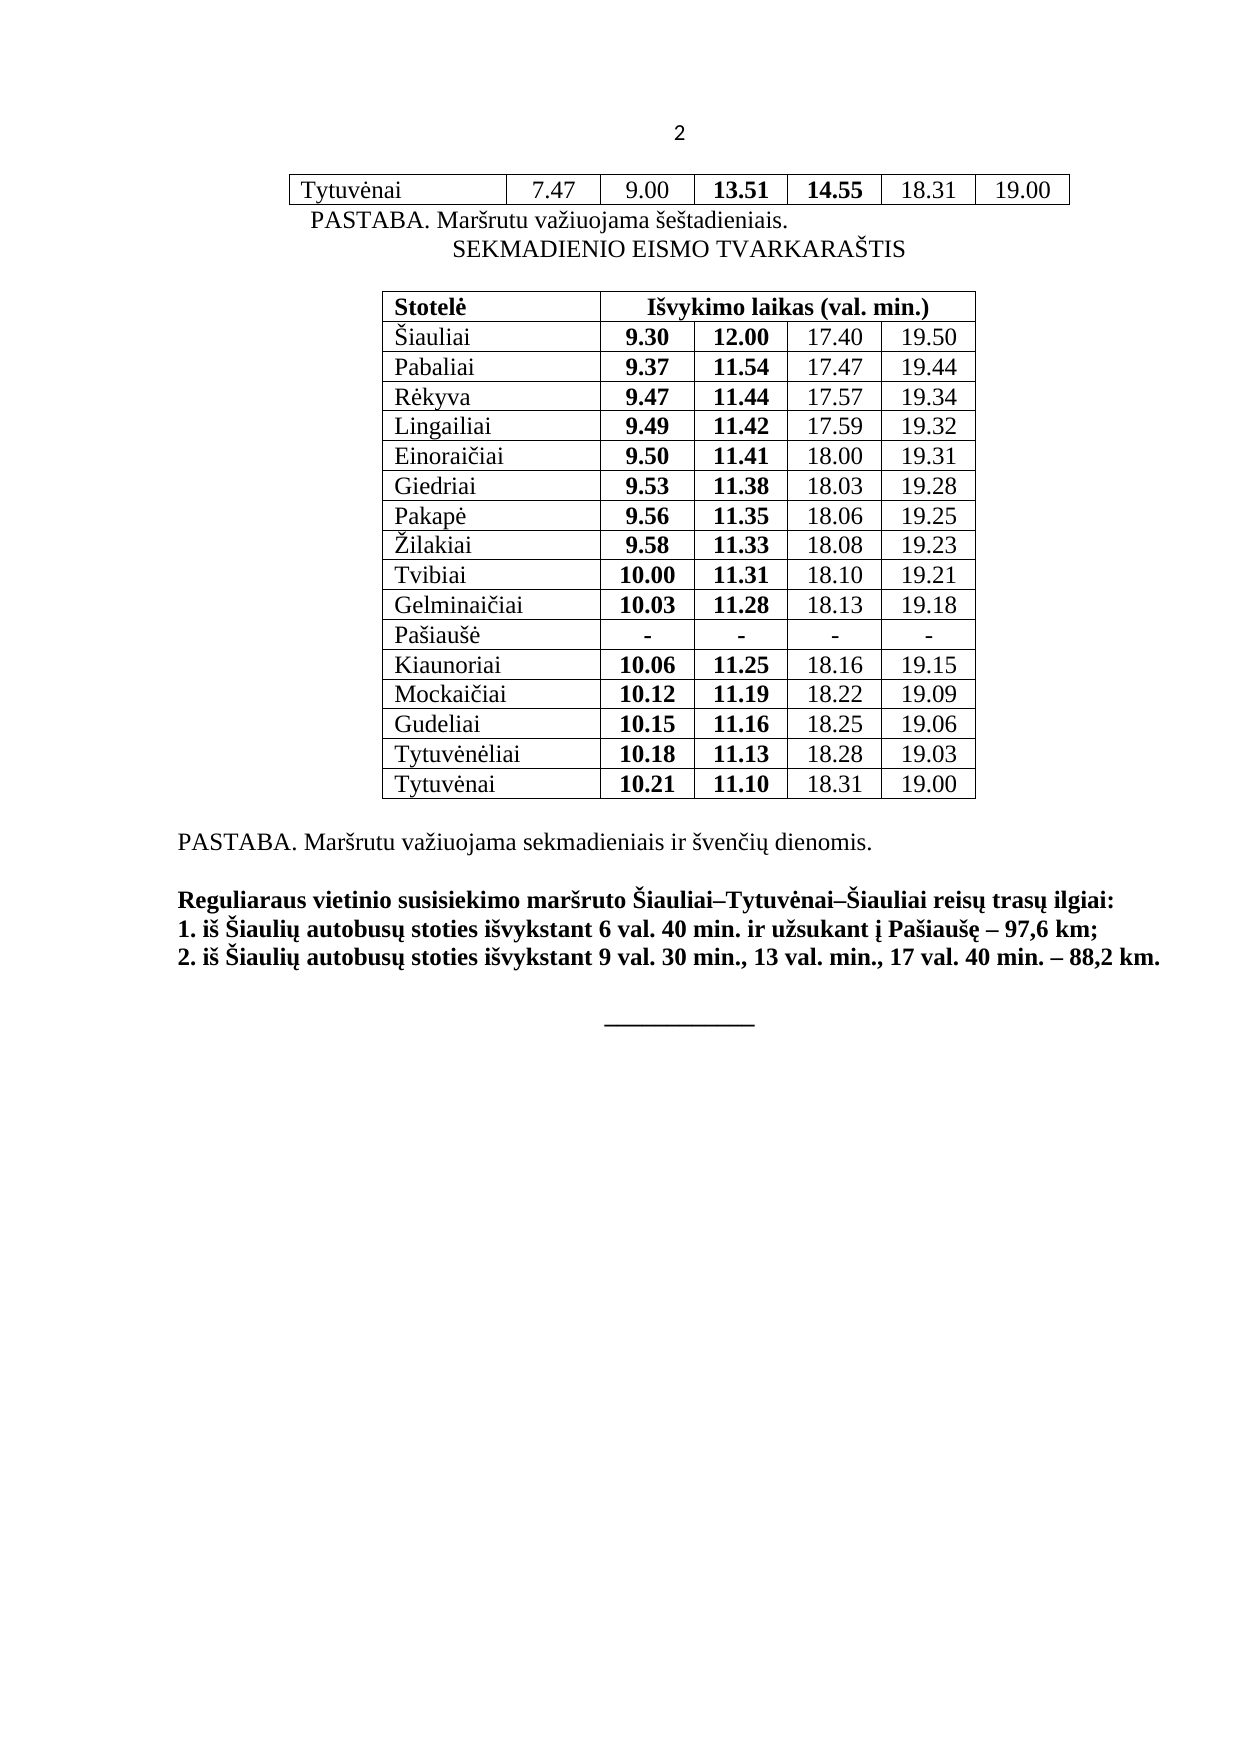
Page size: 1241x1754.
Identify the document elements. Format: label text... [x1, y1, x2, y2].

text SEKMADIENIO EISMO TVARKARAŠTIS [177, 234, 1181, 262]
table_header Išvykimo laikas (val. min.) [601, 292, 975, 321]
table_cell 10.18 [601, 739, 694, 768]
table_cell 18.03 [788, 471, 881, 500]
table_cell 11.31 [695, 560, 787, 589]
table_cell 13.51 [695, 175, 787, 204]
table_cell - [882, 620, 975, 649]
table_cell Einoraičiai [383, 441, 600, 470]
table_cell 10.00 [601, 560, 694, 589]
text PASTABA. Maršrutu važiuojama šeštadieniais. [177, 205, 1181, 234]
table_cell 11.16 [695, 709, 787, 738]
table_cell 17.59 [788, 411, 881, 440]
table_cell 9.50 [601, 441, 694, 470]
table_cell 9.47 [601, 382, 694, 410]
table_cell 11.10 [695, 769, 787, 798]
table_cell Tvibiai [383, 560, 600, 589]
table_cell 9.58 [601, 531, 694, 559]
table_cell 19.15 [882, 650, 975, 678]
table_cell Tytuvėnai [290, 175, 506, 204]
table_cell 19.31 [882, 441, 975, 470]
table_cell Pakapė [383, 501, 600, 529]
table_cell Pašiaušė [383, 620, 600, 649]
table_cell Mockaičiai [383, 680, 600, 708]
table_cell Tytuvėnėliai [383, 739, 600, 768]
table_cell 17.57 [788, 382, 881, 410]
table_cell Gudeliai [383, 709, 600, 738]
table_cell 11.35 [695, 501, 787, 529]
text ____________ [177, 1000, 1181, 1029]
table_cell 19.18 [882, 590, 975, 619]
table_cell 11.13 [695, 739, 787, 768]
text 1. iš Šiaulių autobusų stoties išvykstant 6 val. 40 min. ir užsukant į Pašiaušę – 97,6 km; [177, 914, 1181, 942]
table_cell 17.40 [788, 322, 881, 351]
table_cell 11.19 [695, 680, 787, 708]
table_cell Gelminaičiai [383, 590, 600, 619]
table_cell 18.08 [788, 531, 881, 559]
table_cell 18.00 [788, 441, 881, 470]
table_cell 10.15 [601, 709, 694, 738]
table_cell 17.47 [788, 352, 881, 381]
table_cell 10.12 [601, 680, 694, 708]
table_cell Kiaunoriai [383, 650, 600, 678]
table_cell 11.38 [695, 471, 787, 500]
table_cell 9.49 [601, 411, 694, 440]
table_cell 12.00 [695, 322, 787, 351]
table_cell 11.33 [695, 531, 787, 559]
table_cell 9.30 [601, 322, 694, 351]
table_cell 19.34 [882, 382, 975, 410]
table_cell 11.25 [695, 650, 787, 678]
table_cell 11.42 [695, 411, 787, 440]
table_cell 18.06 [788, 501, 881, 529]
table_cell 19.06 [882, 709, 975, 738]
table_cell 18.31 [882, 175, 975, 204]
table_cell 11.41 [695, 441, 787, 470]
table_cell 18.25 [788, 709, 881, 738]
table_cell 9.00 [601, 175, 694, 204]
table_cell 19.23 [882, 531, 975, 559]
table_cell 19.21 [882, 560, 975, 589]
table_cell 11.54 [695, 352, 787, 381]
table_cell 19.00 [882, 769, 975, 798]
table_cell 19.09 [882, 680, 975, 708]
text Reguliaraus vietinio susisiekimo maršruto Šiauliai–Tytuvėnai–Šiauliai reisų trasų ilgiai: [177, 885, 1181, 914]
table_cell Šiauliai [383, 322, 600, 351]
table_cell 10.06 [601, 650, 694, 678]
table_cell 14.55 [788, 175, 881, 204]
table_cell 19.44 [882, 352, 975, 381]
table_cell 19.00 [976, 175, 1069, 204]
table_cell Tytuvėnai [383, 769, 600, 798]
table_cell 18.10 [788, 560, 881, 589]
table_header Stotelė [383, 292, 600, 321]
table_cell 10.21 [601, 769, 694, 798]
table_cell - [788, 620, 881, 649]
table_cell 11.28 [695, 590, 787, 619]
table_cell 11.44 [695, 382, 787, 410]
table_cell 19.25 [882, 501, 975, 529]
table_cell 18.31 [788, 769, 881, 798]
table_cell Giedriai [383, 471, 600, 500]
table_cell Pabaliai [383, 352, 600, 381]
table_cell 18.16 [788, 650, 881, 678]
table_cell 19.50 [882, 322, 975, 351]
table_cell - [695, 620, 787, 649]
text 2. iš Šiaulių autobusų stoties išvykstant 9 val. 30 min., 13 val. min., 17 val. 40 min. – 88,2 km. [177, 942, 1181, 971]
table_cell 7.47 [507, 175, 600, 204]
table_cell 18.13 [788, 590, 881, 619]
table_cell 10.03 [601, 590, 694, 619]
table_cell 9.37 [601, 352, 694, 381]
table_cell Lingailiai [383, 411, 600, 440]
table_cell Žilakiai [383, 531, 600, 559]
text PASTABA. Maršrutu važiuojama sekmadieniais ir švenčių dienomis. [177, 827, 1181, 856]
table_cell Rėkyva [383, 382, 600, 410]
table_cell 9.56 [601, 501, 694, 529]
table_cell 18.28 [788, 739, 881, 768]
table_cell 9.53 [601, 471, 694, 500]
table_cell - [601, 620, 694, 649]
table_cell 19.28 [882, 471, 975, 500]
table_cell 18.22 [788, 680, 881, 708]
table_cell 19.03 [882, 739, 975, 768]
table_cell 19.32 [882, 411, 975, 440]
